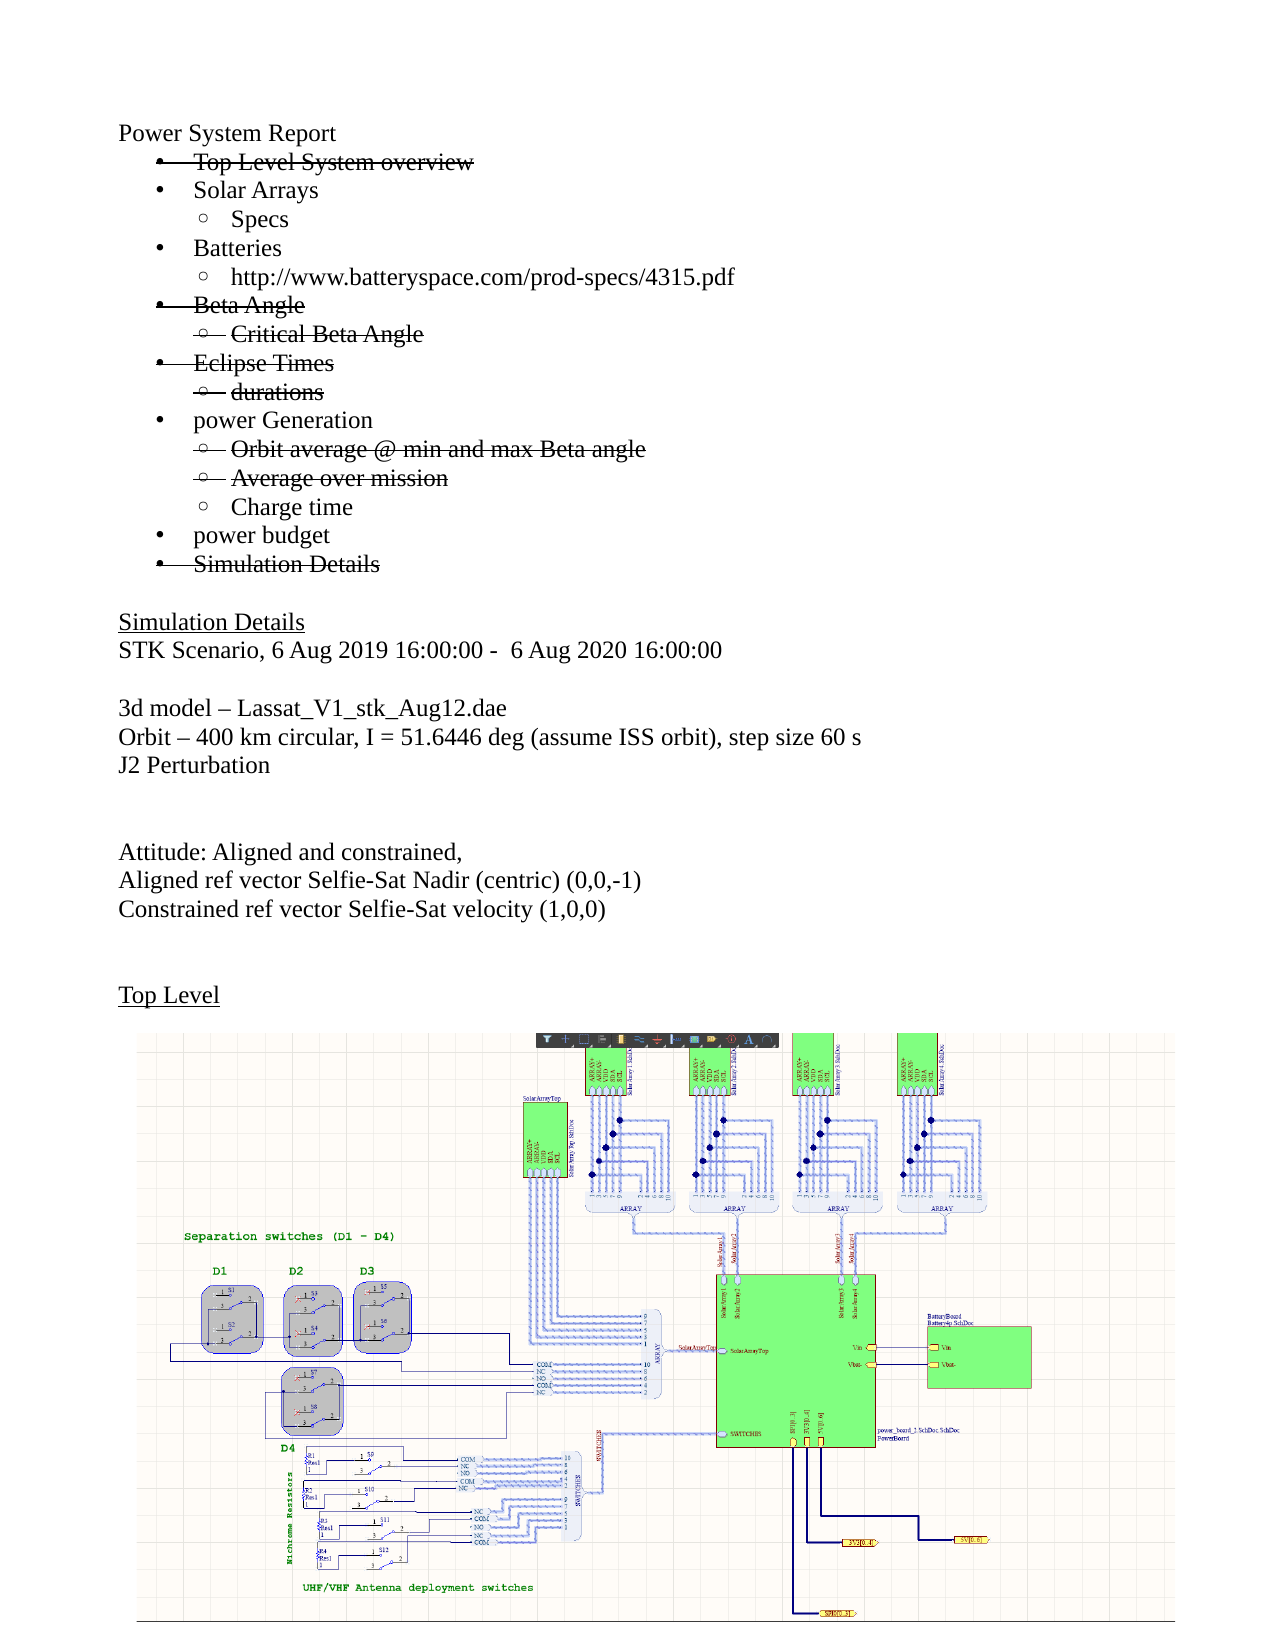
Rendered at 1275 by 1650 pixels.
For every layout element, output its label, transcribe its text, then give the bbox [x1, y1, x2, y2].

text Attitude: Aligned and constrained, [118, 837, 1157, 866]
text STK Scenario, 6 Aug 2019 16:00:00 - 6 Aug 2020 16:00:00 [118, 636, 1157, 664]
list power budget [156, 521, 1157, 549]
list power Generation [156, 406, 1157, 434]
list durations [193, 377, 1157, 406]
list Charge time [193, 492, 1157, 521]
text Power System Report [118, 118, 1157, 147]
text J2 Perturbation [118, 751, 1157, 779]
text Orbit – 400 km circular, I = 51.6446 deg (assume ISS orbit), step size 60 s [118, 722, 1157, 751]
text Simulation Details [118, 607, 1157, 636]
list Average over mission [193, 463, 1157, 492]
list Top Level System overview [156, 147, 1157, 176]
text Constrained ref vector Selfie-Sat velocity (1,0,0) [118, 894, 1157, 923]
text Top Level [118, 981, 1157, 1009]
text Aligned ref vector Selfie-Sat Nadir (centric) (0,0,-1) [118, 866, 1157, 894]
list Batteries [156, 233, 1157, 262]
list Simulation Details [156, 549, 1157, 578]
list Specs [193, 204, 1157, 233]
picture [136, 1033, 1176, 1622]
list Critical Beta Angle [193, 319, 1157, 348]
list Eclipse Times [156, 348, 1157, 377]
list Solar Arrays [156, 176, 1157, 204]
list Beta Angle [156, 291, 1157, 319]
list Orbit average @ min and max Beta angle [193, 434, 1157, 463]
text 3d model – Lassat_V1_stk_Aug12.dae [118, 693, 1157, 722]
list http://www.batteryspace.com/prod-specs/4315.pdf [193, 262, 1157, 291]
